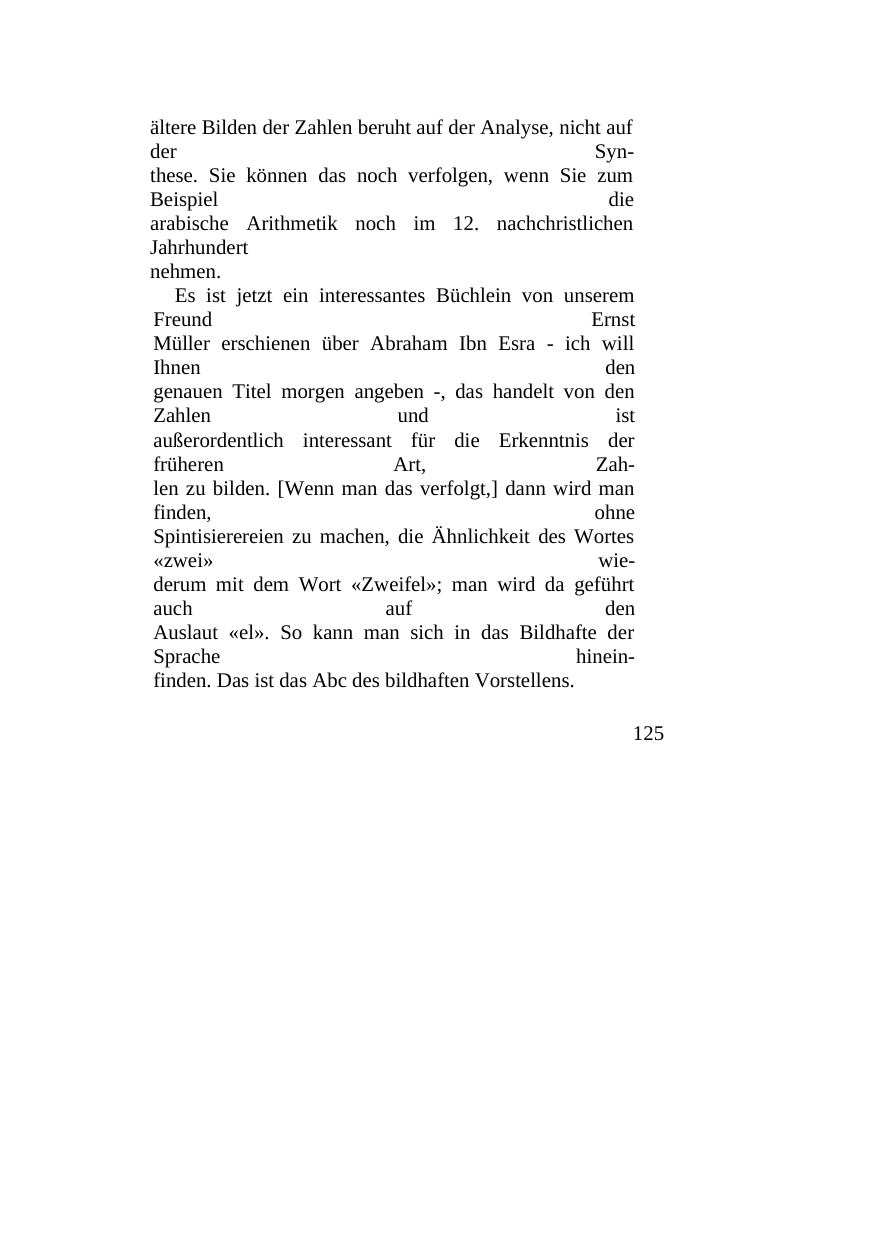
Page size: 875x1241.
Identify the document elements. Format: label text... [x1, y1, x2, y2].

text 125 [633, 721, 739, 745]
text ältere Bilden der Zahlen beruht auf der Analyse, nicht auf der Syn- these. Sie können das noch verfolgen, wenn Sie zum Beispiel die arabische Arithmetik noch im 12. nachchristlichen Jahrhundert nehmen. [150, 115, 634, 283]
text Es ist jetzt ein interessantes Büchlein von unserem Freund Ernst Müller erschienen über Abraham Ibn Esra - ich will Ihnen den genauen Titel morgen angeben -, das handelt von den Zahlen und ist außerordentlich interessant für die Erkenntnis der früheren Art, Zah- len zu bilden. [Wenn man das verfolgt,] dann wird man finden, ohne Spintisierereien zu machen, die Ähnlichkeit des Wortes «zwei» wie- derum mit dem Wort «Zweifel»; man wird da geführt auch auf den Auslaut «el». So kann man sich in das Bildhafte der Sprache hinein- finden. Das ist das Abc des bildhaften Vorstellens. [153, 283, 635, 692]
